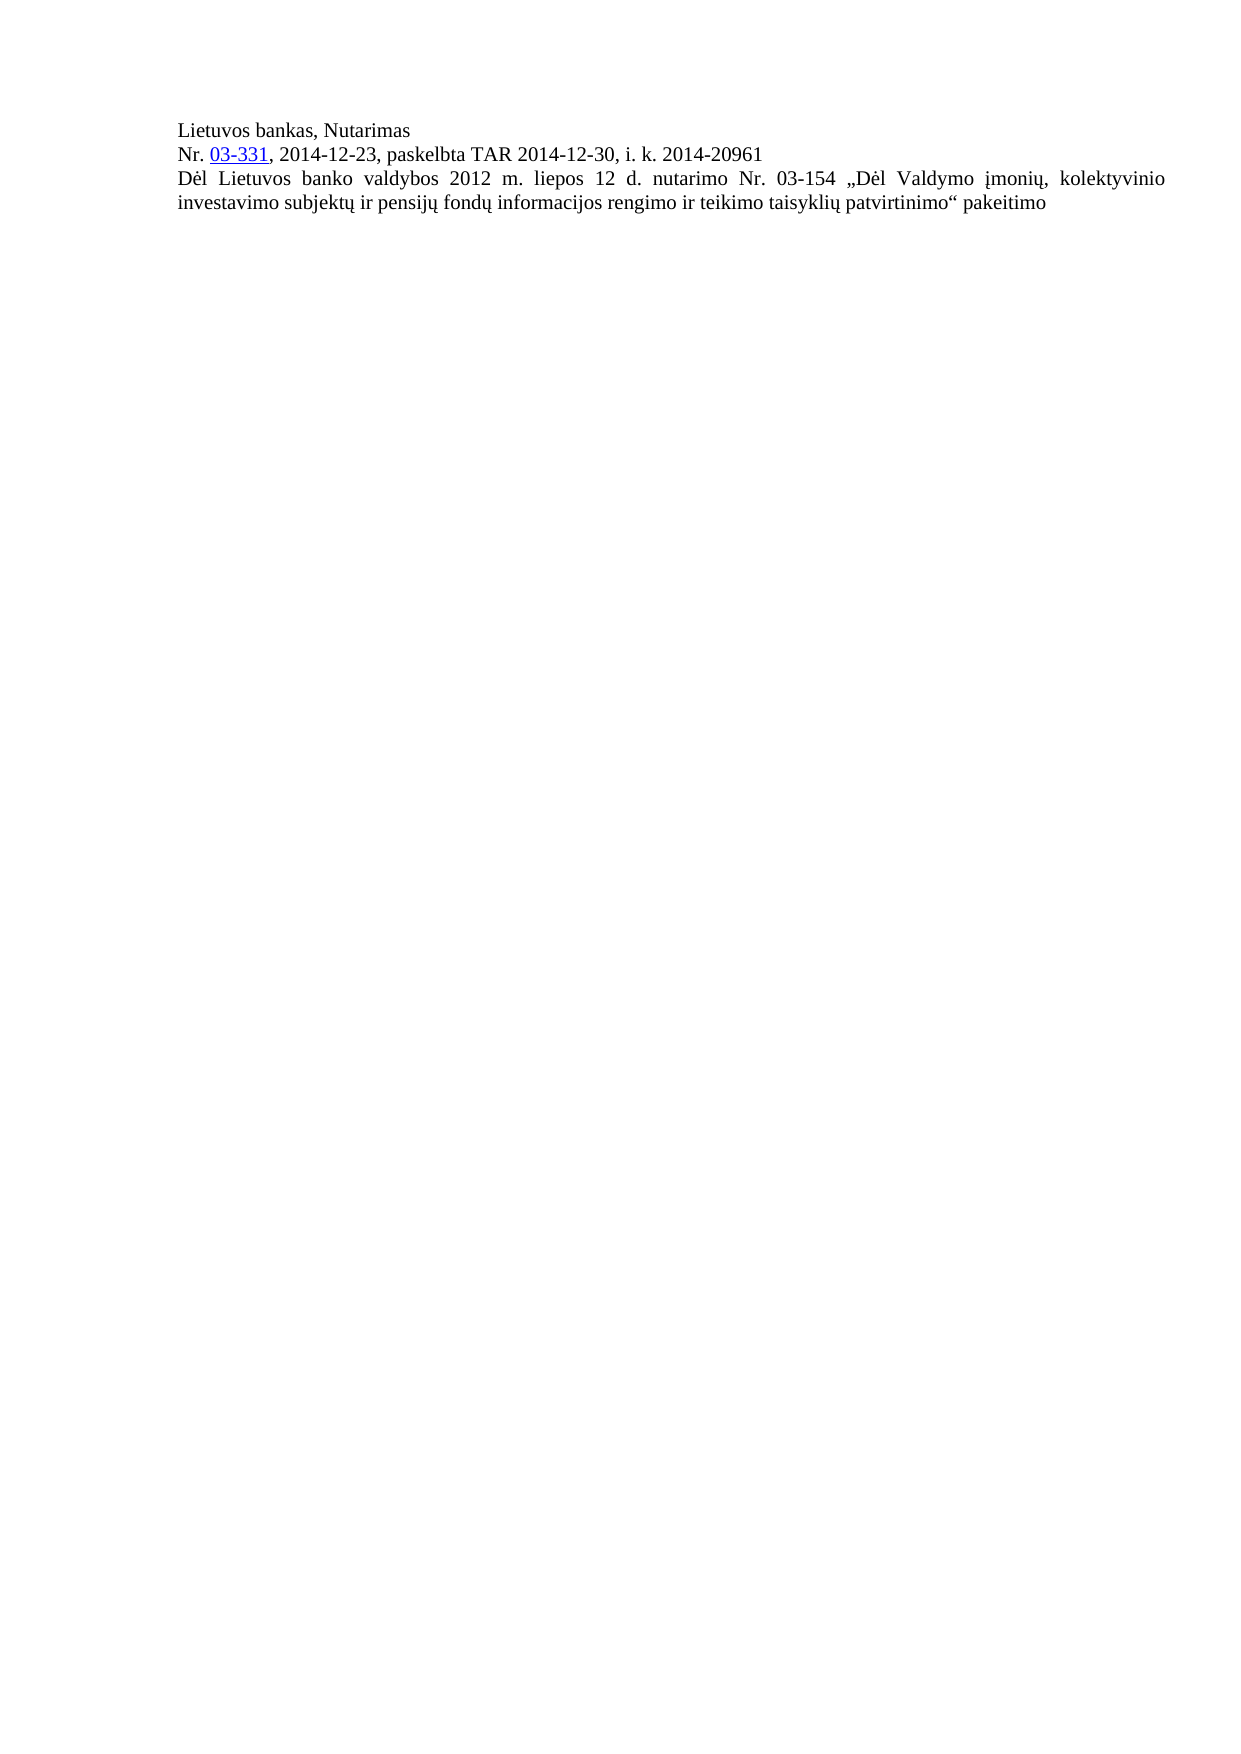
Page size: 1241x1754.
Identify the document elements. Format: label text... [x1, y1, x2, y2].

text Nr. 03-331, 2014-12-23, paskelbta TAR 2014-12-30, i. k. 2014-20961 [177, 142, 1166, 166]
text Dėl Lietuvos banko valdybos 2012 m. liepos 12 d. nutarimo Nr. 03-154 „Dėl Valdymo įmonių, kolektyvinio investavimo subjektų ir pensijų fondų informacijos rengimo ir teikimo taisyklių patvirtinimo“ pakeitimo [177, 166, 1166, 214]
text Lietuvos bankas, Nutarimas [177, 118, 1166, 142]
